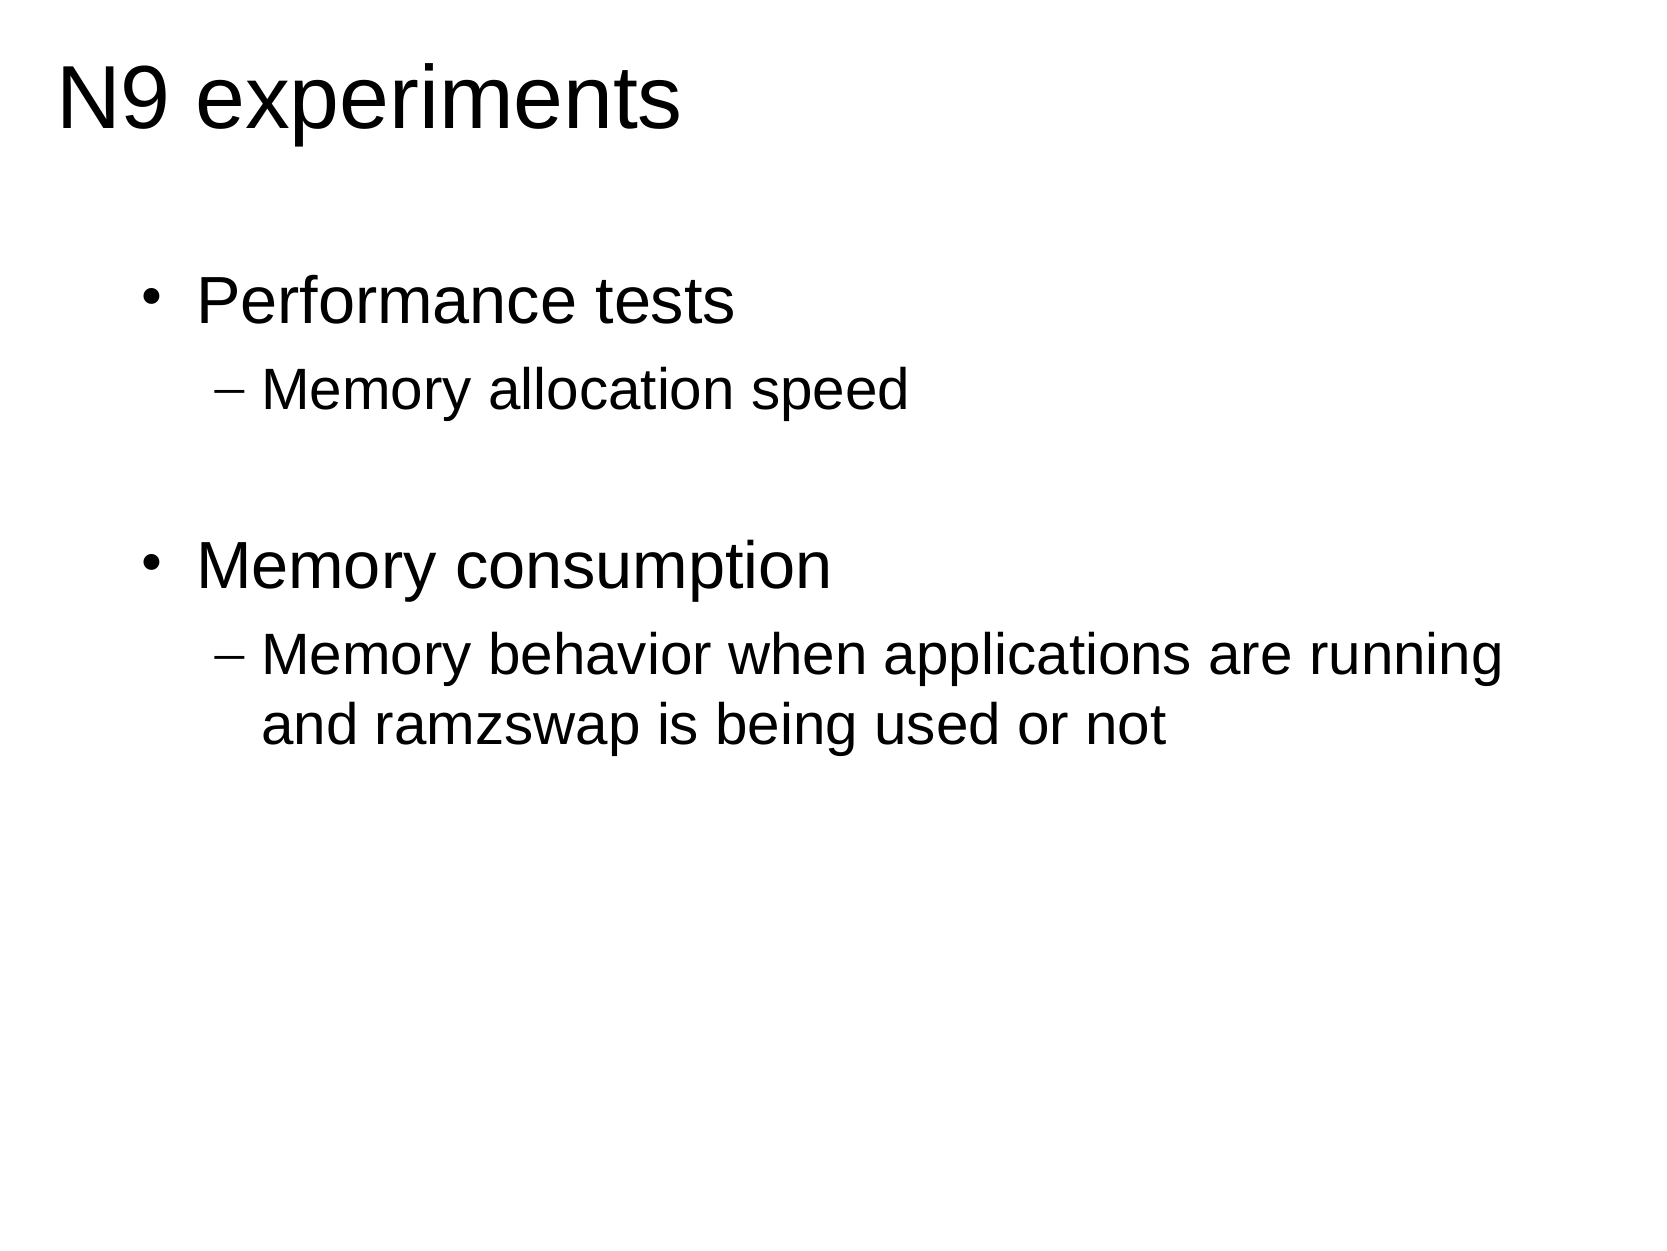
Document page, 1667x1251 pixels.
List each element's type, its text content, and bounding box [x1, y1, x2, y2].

list Performance tests Memory allocation speed Memory consumption Memory behavior when applications are running and ramzswap is being used or not [124, 248, 1542, 1163]
title N9 experiments [41, 0, 1459, 197]
